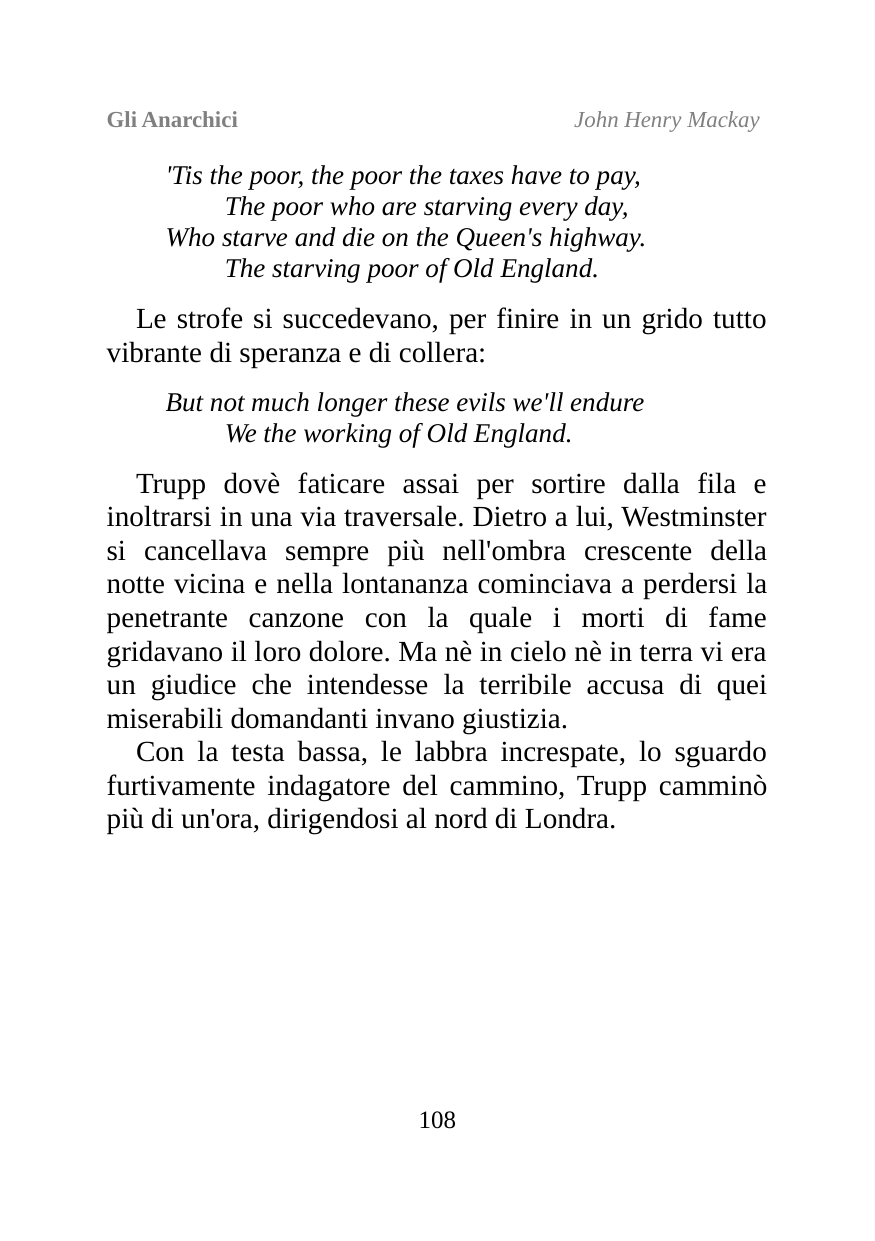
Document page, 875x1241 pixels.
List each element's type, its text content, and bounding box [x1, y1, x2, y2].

text But not much longer these evils we'll endure We the working of Old England. [165, 386, 768, 448]
text Who starve and die on the Queen's highway. The starving poor of Old England. [165, 221, 768, 283]
text Trupp dovè faticare assai per sortire dalla fila e inoltrarsi in una via traversale. Dietro a lui, Westminster si cancellava sempre più nell'ombra crescente della notte vicina e nella lontananza cominciava a perdersi la penetrante canzone con la quale i morti di fame gridavano il loro dolore. Ma nè in cielo nè in terra vi era un giudice che intendesse la terribile accusa di quei miserabili domandanti invano giustizia. [106, 466, 768, 734]
text Con la testa bassa, le labbra increspate, lo sguardo furtivamente indagatore del cammino, Trupp camminò più di un'ora, dirigendosi al nord di Londra. [106, 734, 768, 835]
text 'Tis the poor, the poor the taxes have to pay, The poor who are starving every day, [165, 159, 768, 221]
text Le strofe si succedevano, per finire in un grido tutto vibrante di speranza e di collera: [106, 301, 768, 368]
